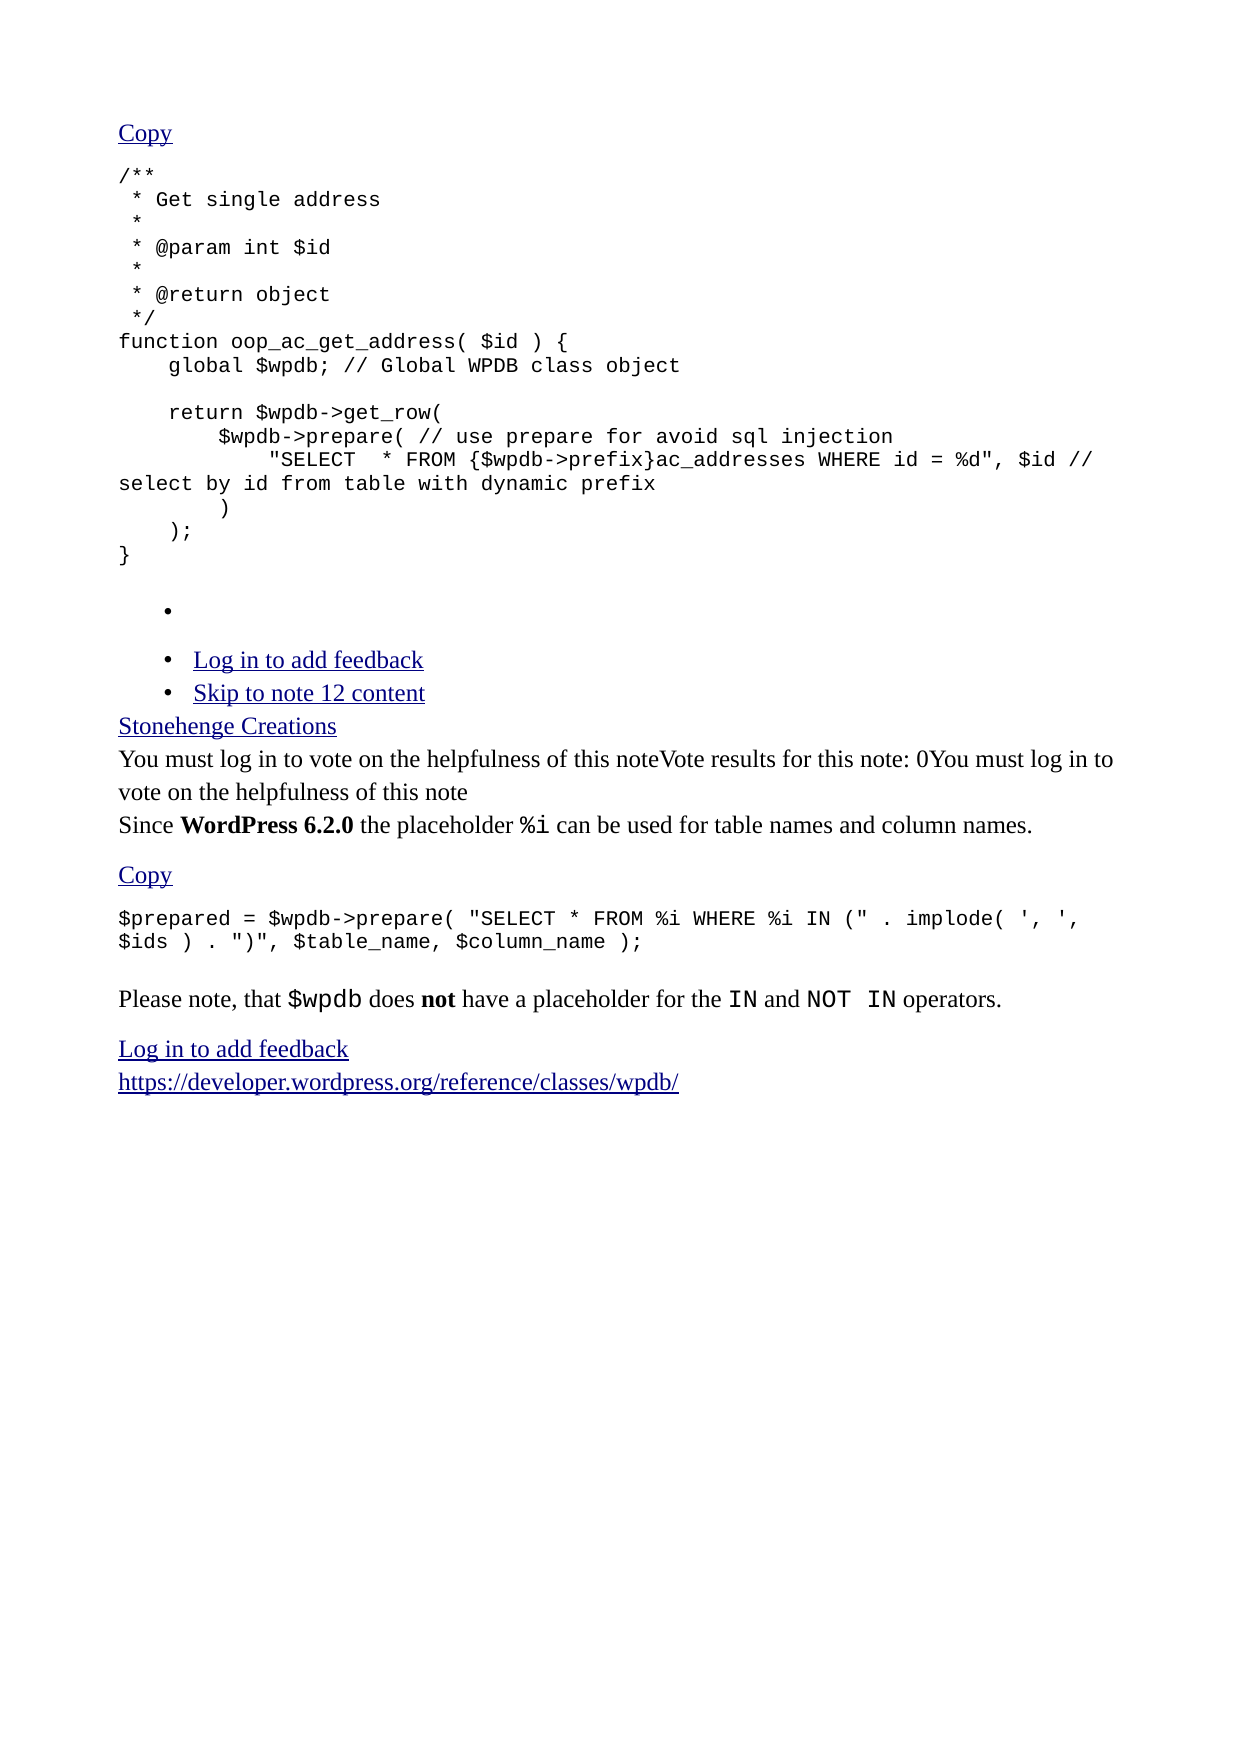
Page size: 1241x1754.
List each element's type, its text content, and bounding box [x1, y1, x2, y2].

list Skip to note 12 content [164, 678, 1122, 707]
text * [118, 213, 1122, 237]
text Copy [118, 118, 1122, 147]
text * @param int $id [118, 237, 1122, 260]
text global $wpdb; // Global WPDB class object [118, 355, 1122, 378]
text } [118, 544, 1122, 568]
text Copy [118, 860, 1122, 889]
text Please note, that $wpdb does not have a placeholder for the IN and NOT IN operators. [118, 984, 1122, 1015]
list Log in to add feedback [164, 645, 1122, 673]
text Stonehenge Creations [118, 711, 1122, 739]
text * Get single address [118, 189, 1122, 213]
text /** [118, 166, 1122, 189]
text */ [118, 308, 1122, 331]
text * @return object [118, 284, 1122, 308]
text "SELECT * FROM {$wpdb->prefix}ac_addresses WHERE id = %d", $id // select by id from table with dynamic prefix [118, 449, 1122, 497]
text Log in to add feedback [118, 1034, 1122, 1063]
text ); [118, 520, 1122, 544]
text https://developer.wordpress.org/reference/classes/wpdb/ [118, 1067, 1122, 1096]
text ) [118, 497, 1122, 520]
text Since WordPress 6.2.0 the placeholder %i can be used for table names and column names. [118, 810, 1122, 841]
text * [118, 260, 1122, 284]
text return $wpdb->get_row( [118, 402, 1122, 426]
text You must log in to vote on the helpfulness of this noteVote results for this note: 0You must log in to vote on the helpfulness of this note [118, 744, 1122, 806]
text $wpdb->prepare( // use prepare for avoid sql injection [118, 426, 1122, 449]
text function oop_ac_get_address( $id ) { [118, 331, 1122, 355]
text $prepared = $wpdb->prepare( "SELECT * FROM %i WHERE %i IN (" . implode( ', ', $ids ) . ")", $table_name, $column_name ); [118, 907, 1122, 955]
